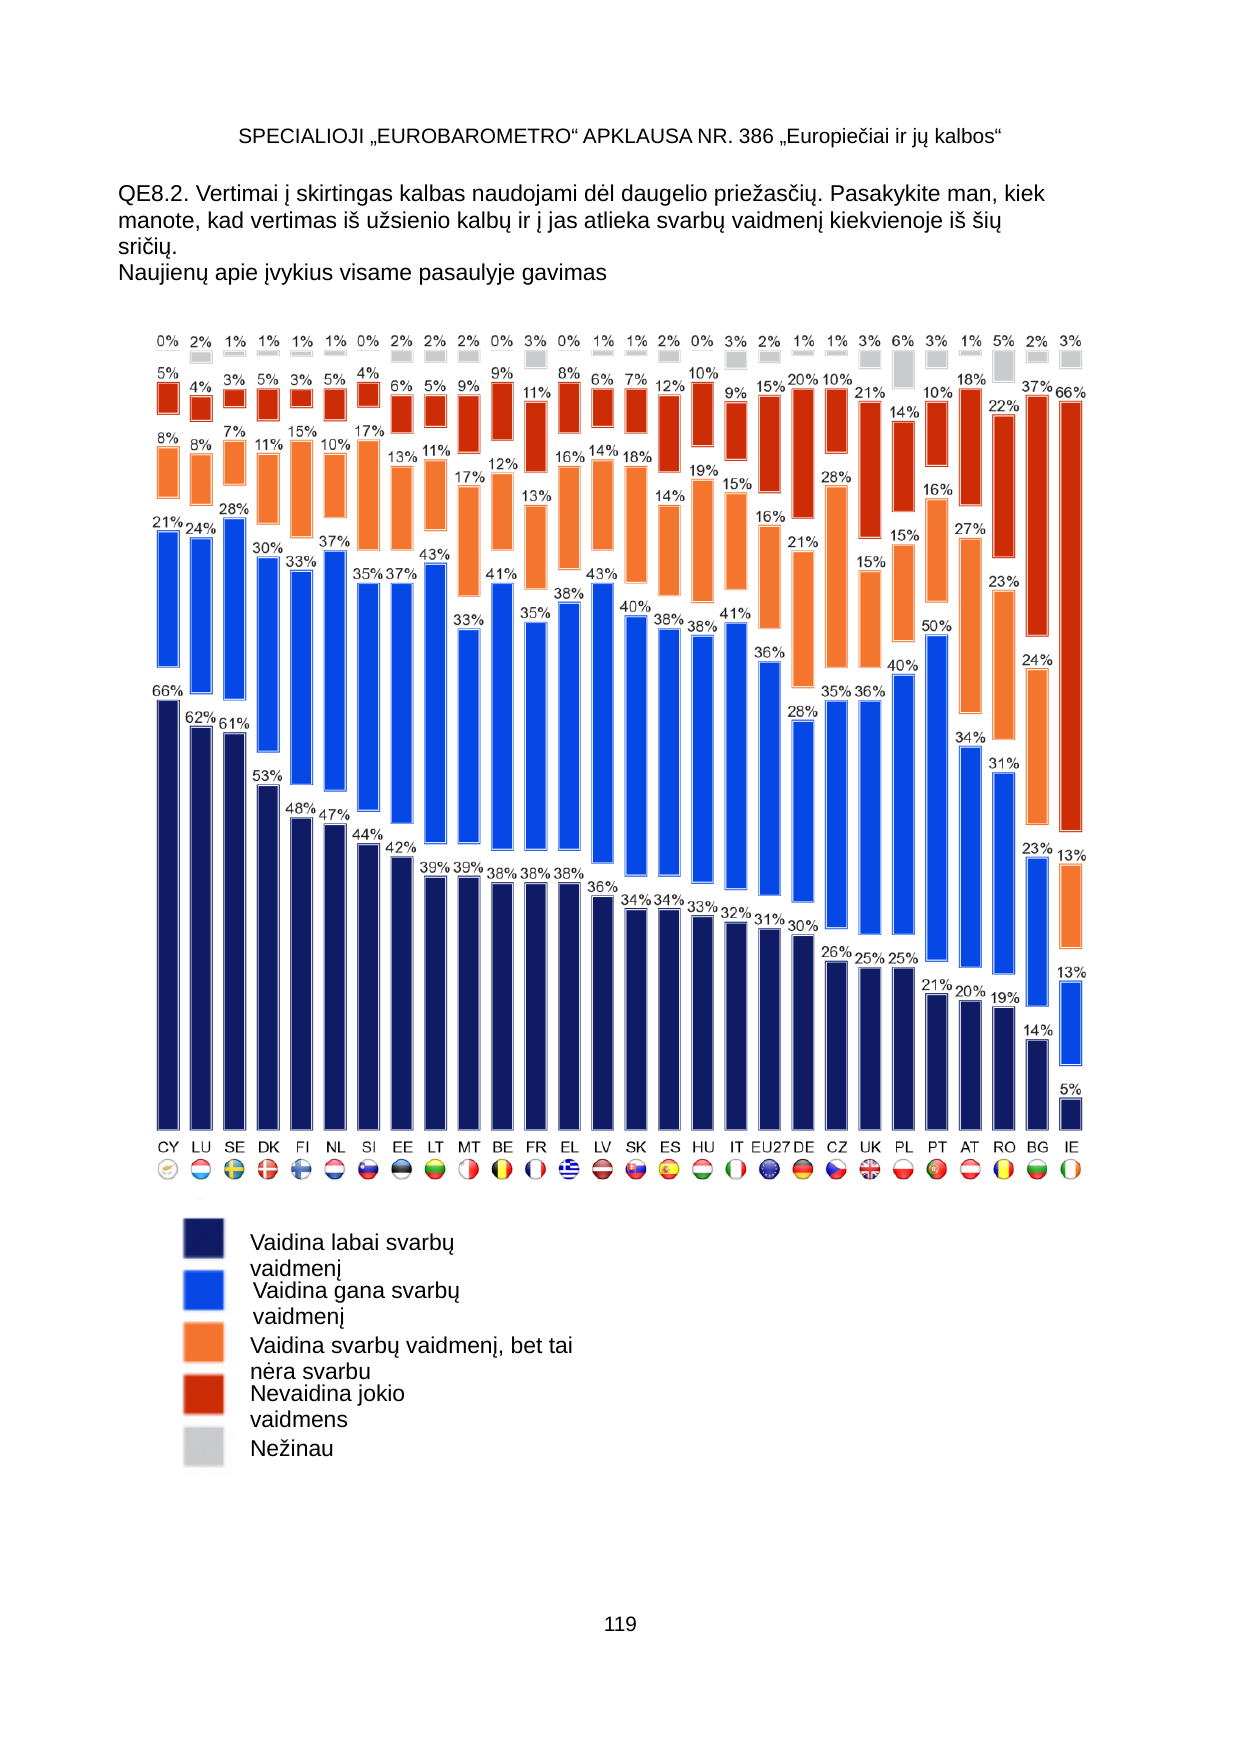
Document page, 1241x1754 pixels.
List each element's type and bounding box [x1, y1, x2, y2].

picture [136, 328, 1108, 1185]
picture [146, 1198, 236, 1482]
